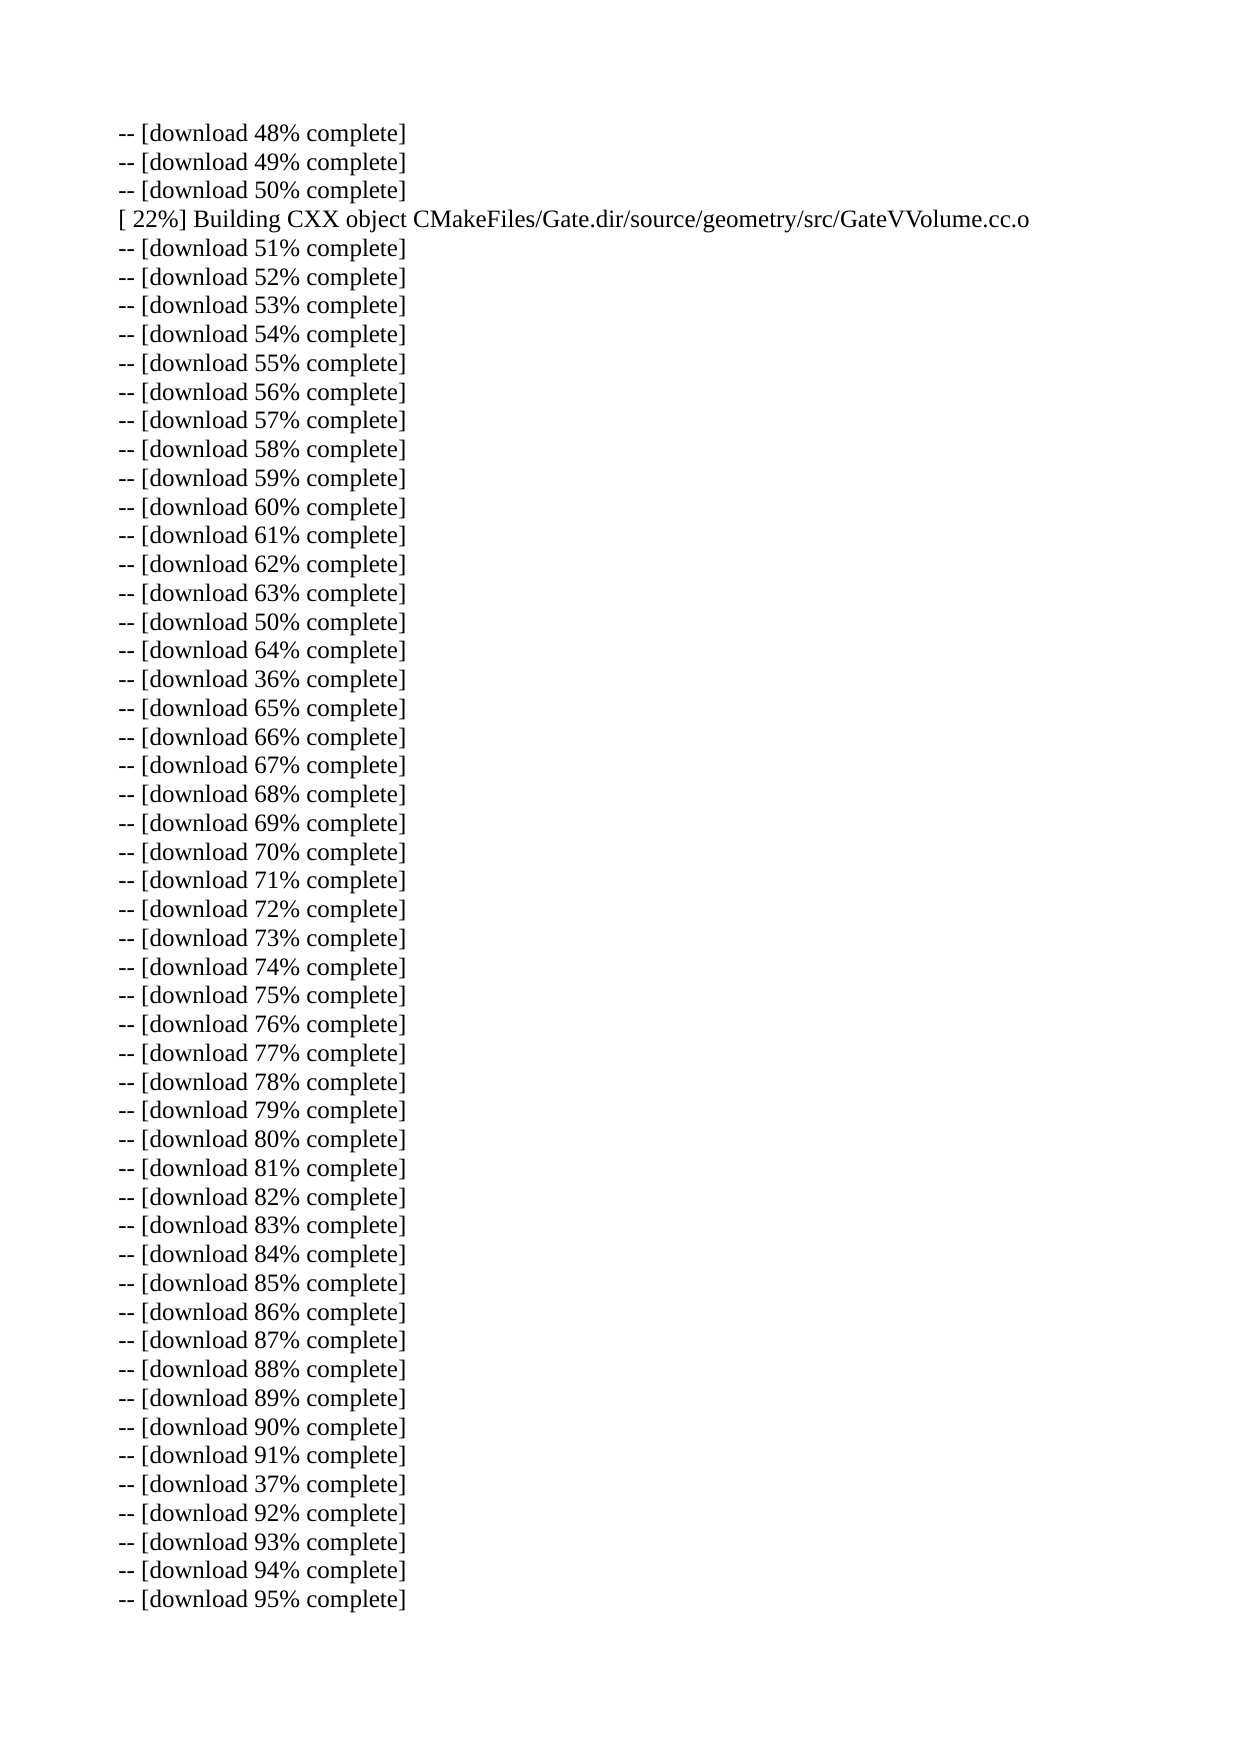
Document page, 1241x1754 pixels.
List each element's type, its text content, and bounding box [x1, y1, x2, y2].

text -- [download 55% complete] [118, 348, 1122, 377]
text -- [download 68% complete] [118, 779, 1122, 808]
text -- [download 71% complete] [118, 866, 1122, 894]
text -- [download 78% complete] [118, 1067, 1122, 1096]
text -- [download 89% complete] [118, 1383, 1122, 1412]
text -- [download 64% complete] [118, 636, 1122, 664]
text -- [download 91% complete] [118, 1441, 1122, 1469]
text -- [download 54% complete] [118, 319, 1122, 348]
text -- [download 69% complete] [118, 808, 1122, 837]
text -- [download 37% complete] [118, 1469, 1122, 1498]
text -- [download 84% complete] [118, 1239, 1122, 1268]
text -- [download 81% complete] [118, 1153, 1122, 1182]
text -- [download 36% complete] [118, 664, 1122, 693]
text -- [download 80% complete] [118, 1124, 1122, 1153]
text -- [download 88% complete] [118, 1354, 1122, 1383]
text [ 22%] Building CXX object CMakeFiles/Gate.dir/source/geometry/src/GateVVolume.cc.o [118, 204, 1122, 233]
text -- [download 50% complete] [118, 176, 1122, 204]
text -- [download 66% complete] [118, 722, 1122, 751]
text -- [download 87% complete] [118, 1326, 1122, 1354]
text -- [download 57% complete] [118, 406, 1122, 434]
text -- [download 77% complete] [118, 1038, 1122, 1067]
text -- [download 58% complete] [118, 434, 1122, 463]
text -- [download 52% complete] [118, 262, 1122, 291]
text -- [download 70% complete] [118, 837, 1122, 866]
text -- [download 82% complete] [118, 1182, 1122, 1211]
text -- [download 94% complete] [118, 1556, 1122, 1584]
text -- [download 83% complete] [118, 1211, 1122, 1239]
text -- [download 65% complete] [118, 693, 1122, 722]
text -- [download 50% complete] [118, 607, 1122, 636]
text -- [download 59% complete] [118, 463, 1122, 492]
text -- [download 61% complete] [118, 521, 1122, 549]
text -- [download 67% complete] [118, 751, 1122, 779]
text -- [download 48% complete] [118, 118, 1122, 147]
text -- [download 62% complete] [118, 549, 1122, 578]
text -- [download 56% complete] [118, 377, 1122, 406]
text -- [download 92% complete] [118, 1498, 1122, 1527]
text -- [download 74% complete] [118, 952, 1122, 981]
text -- [download 60% complete] [118, 492, 1122, 521]
text -- [download 75% complete] [118, 981, 1122, 1009]
text -- [download 95% complete] [118, 1584, 1122, 1613]
text -- [download 76% complete] [118, 1009, 1122, 1038]
text -- [download 73% complete] [118, 923, 1122, 952]
text -- [download 86% complete] [118, 1297, 1122, 1326]
text -- [download 79% complete] [118, 1096, 1122, 1124]
text -- [download 51% complete] [118, 233, 1122, 262]
text -- [download 53% complete] [118, 291, 1122, 319]
text -- [download 63% complete] [118, 578, 1122, 607]
text -- [download 90% complete] [118, 1412, 1122, 1441]
text -- [download 93% complete] [118, 1527, 1122, 1556]
text -- [download 85% complete] [118, 1268, 1122, 1297]
text -- [download 49% complete] [118, 147, 1122, 176]
text -- [download 72% complete] [118, 894, 1122, 923]
